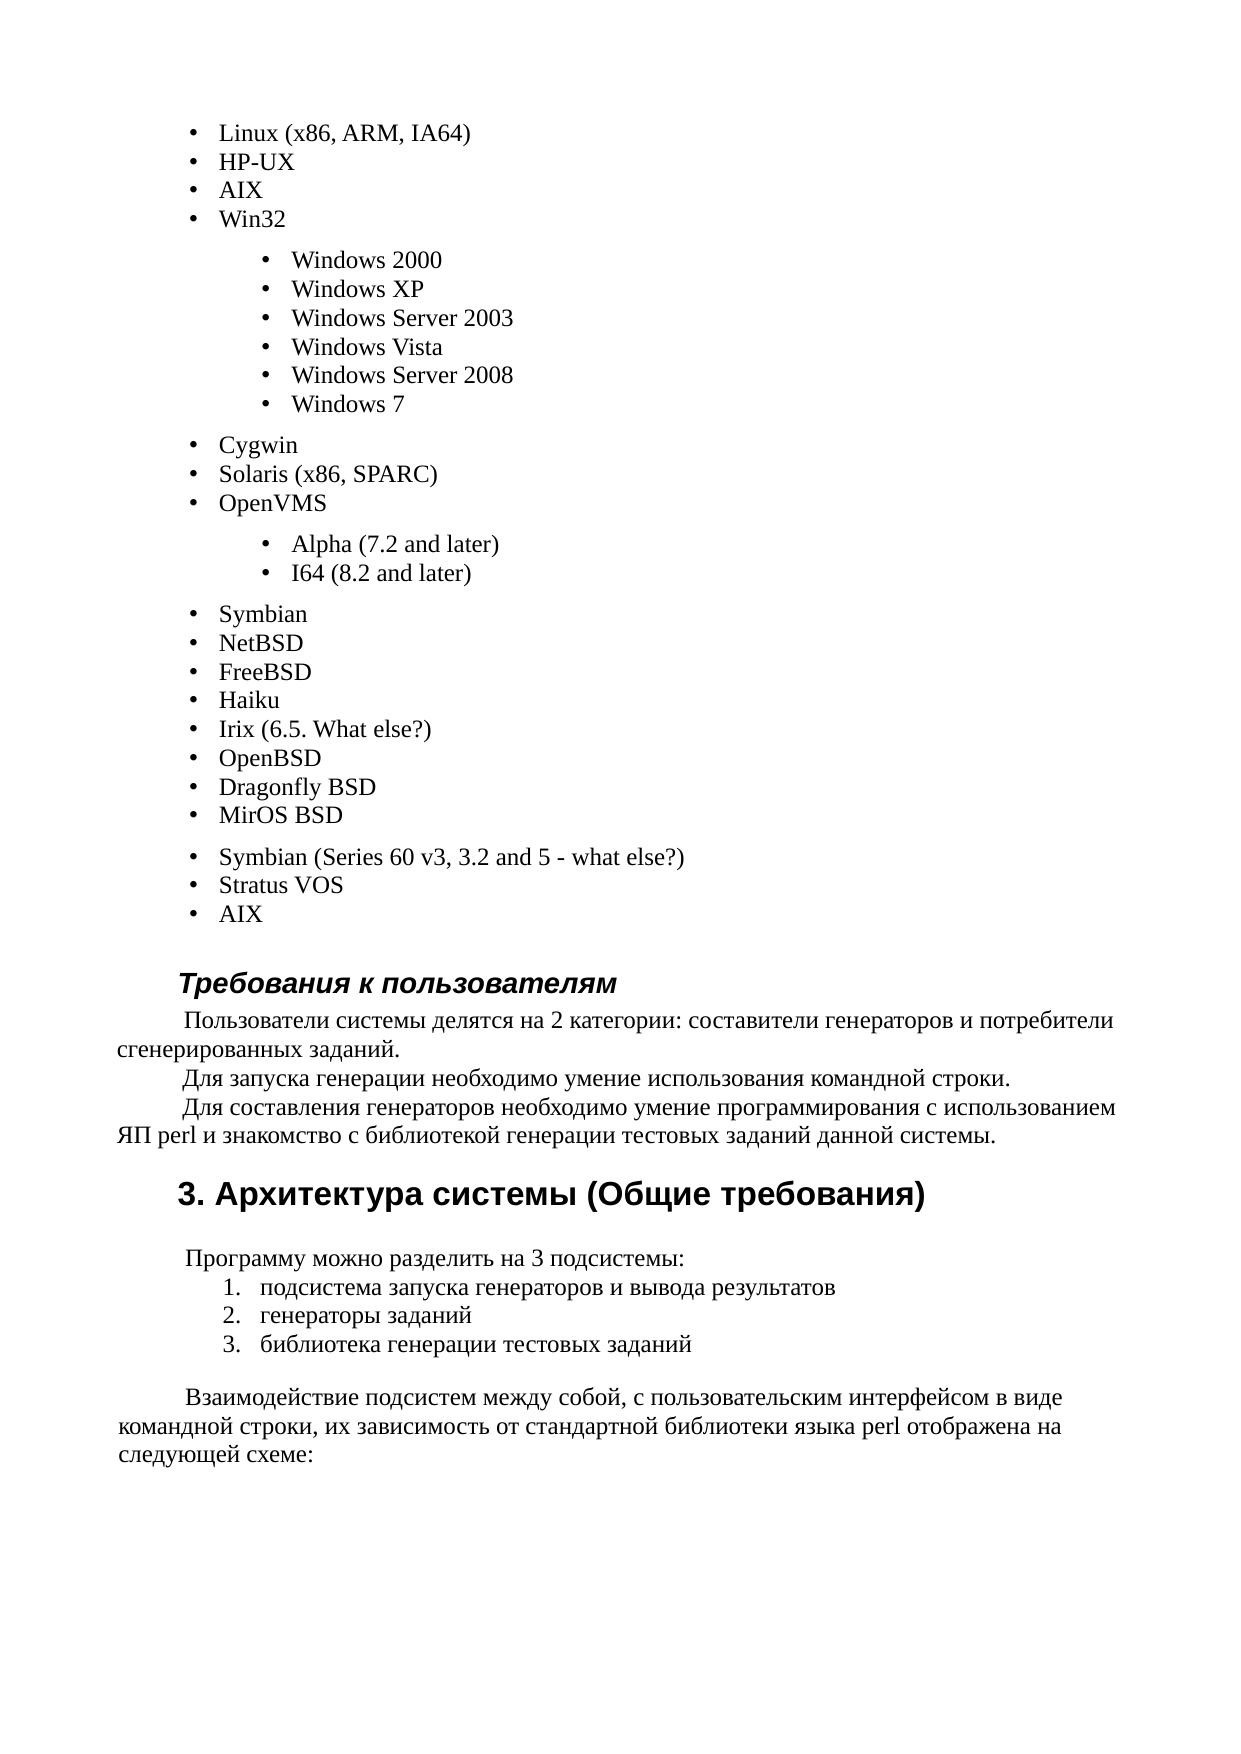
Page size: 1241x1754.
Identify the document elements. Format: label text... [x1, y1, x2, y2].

list Windows Server 2008 [236, 361, 1122, 389]
list Windows 7 [236, 389, 1122, 418]
list Symbian [164, 599, 1122, 628]
list Haiku [164, 686, 1122, 714]
list Windows Vista [236, 332, 1122, 361]
subtitle Требования к пользователям [177, 966, 1122, 999]
list MirOS BSD [164, 801, 1122, 829]
list I64 (8.2 and later) [236, 558, 1122, 587]
list Irix (6.5. What else?) [164, 714, 1122, 743]
list Linux (x86, ARM, IA64) [164, 118, 1122, 147]
text Взаимодействие подсистем между собой, с пользовательским интерфейсом в виде командной строки, их зависимость от стандартной библиотеки языка perl отображена на следующей схеме: [118, 1382, 1122, 1468]
list NetBSD [164, 628, 1122, 657]
text Для запуска генерации необходимо умение использования командной строки. [117, 1063, 1122, 1092]
list Symbian (Series 60 v3, 3.2 and 5 - what else?) [164, 842, 1122, 871]
list Win32 [164, 204, 1122, 233]
text Пользователи системы делятся на 2 категории: составители генераторов и потребители сгенерированных заданий. [117, 1005, 1122, 1063]
list Solaris (x86, SPARC) [164, 459, 1122, 488]
list подсистема запуска генераторов и вывода результатов [222, 1272, 1122, 1300]
text Для составления генераторов необходимо умение программирования с использованием ЯП perl и знакомство с библиотекой генерации тестовых заданий данной системы. [117, 1092, 1122, 1149]
list библиотека генерации тестовых заданий [222, 1329, 1122, 1358]
list Cygwin [164, 431, 1122, 459]
list Dragonfly BSD [164, 772, 1122, 801]
list Stratus VOS [164, 871, 1122, 899]
list AIX [164, 899, 1122, 928]
list OpenVMS [164, 488, 1122, 517]
list Windows 2000 [236, 246, 1122, 274]
list FreeBSD [164, 657, 1122, 686]
list OpenBSD [164, 743, 1122, 772]
list генераторы заданий [222, 1300, 1122, 1329]
subtitle 3. Архитектура системы (Общие требования) [177, 1174, 1122, 1213]
list HP-UX [164, 147, 1122, 176]
list AIX [164, 176, 1122, 204]
text Программу можно разделить на 3 подсистемы: [118, 1243, 1122, 1272]
list Windows XP [236, 274, 1122, 303]
list Alpha (7.2 and later) [236, 529, 1122, 558]
list Windows Server 2003 [236, 303, 1122, 332]
